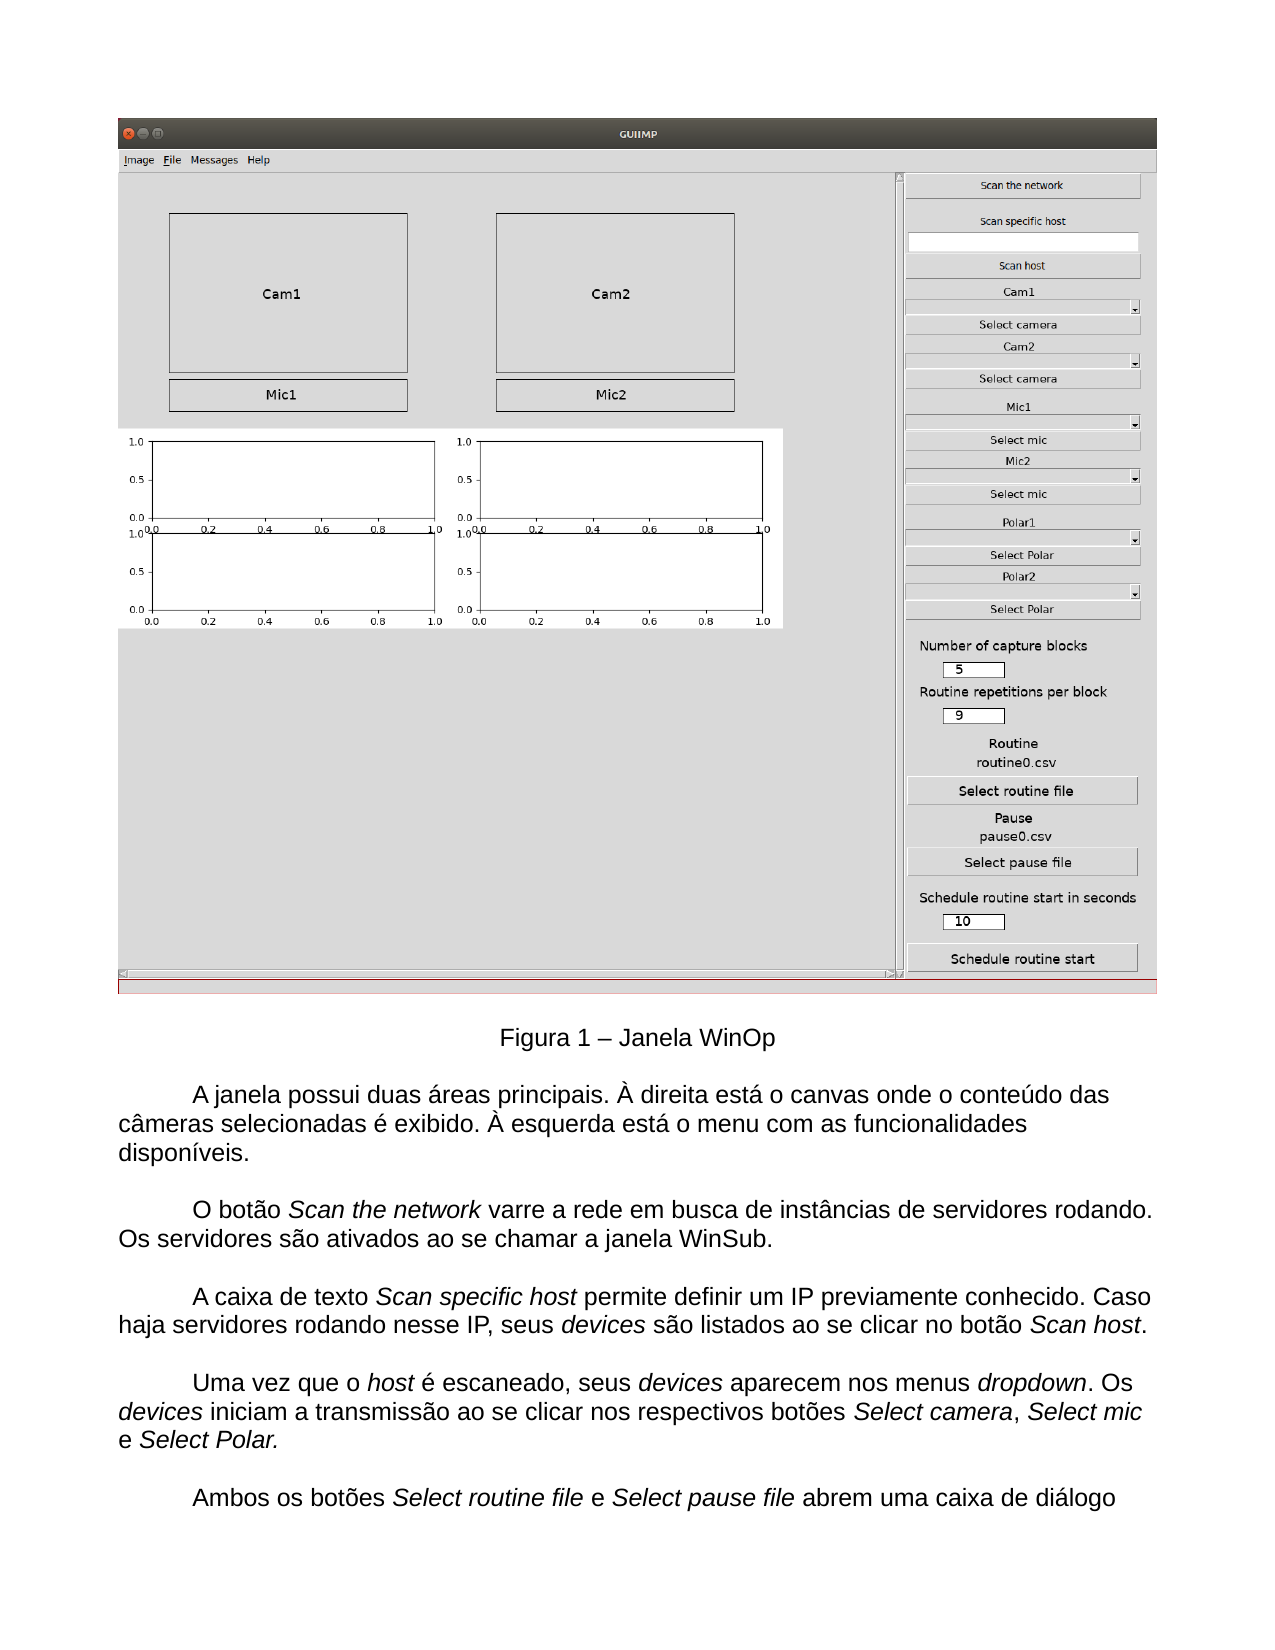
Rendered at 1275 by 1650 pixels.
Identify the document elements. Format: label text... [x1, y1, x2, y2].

text A caixa de texto Scan specific host permite definir um IP previamente conhecido. Caso haja servidores rodando nesse IP, seus devices são listados ao se clicar no botão Scan host. [118, 1282, 1157, 1339]
text A janela possui duas áreas principais. À direita está o canvas onde o conteúdo das câmeras selecionadas é exibido. À esquerda está o menu com as funcionalidades disponíveis. [118, 1080, 1157, 1167]
text Ambos os botões Select routine file e Select pause file abrem uma caixa de diálogo [118, 1483, 1157, 1512]
text Figura 1 – Janela WinOp [118, 1023, 1157, 1052]
text Uma vez que o host é escaneado, seus devices aparecem nos menus dropdown. Os devices iniciam a transmissão ao se clicar nos respectivos botões Select camera, Select mic e Select Polar. [118, 1368, 1157, 1454]
picture [118, 118, 1157, 994]
text O botão Scan the network varre a rede em busca de instâncias de servidores rodando. Os servidores são ativados ao se chamar a janela WinSub. [118, 1195, 1157, 1253]
